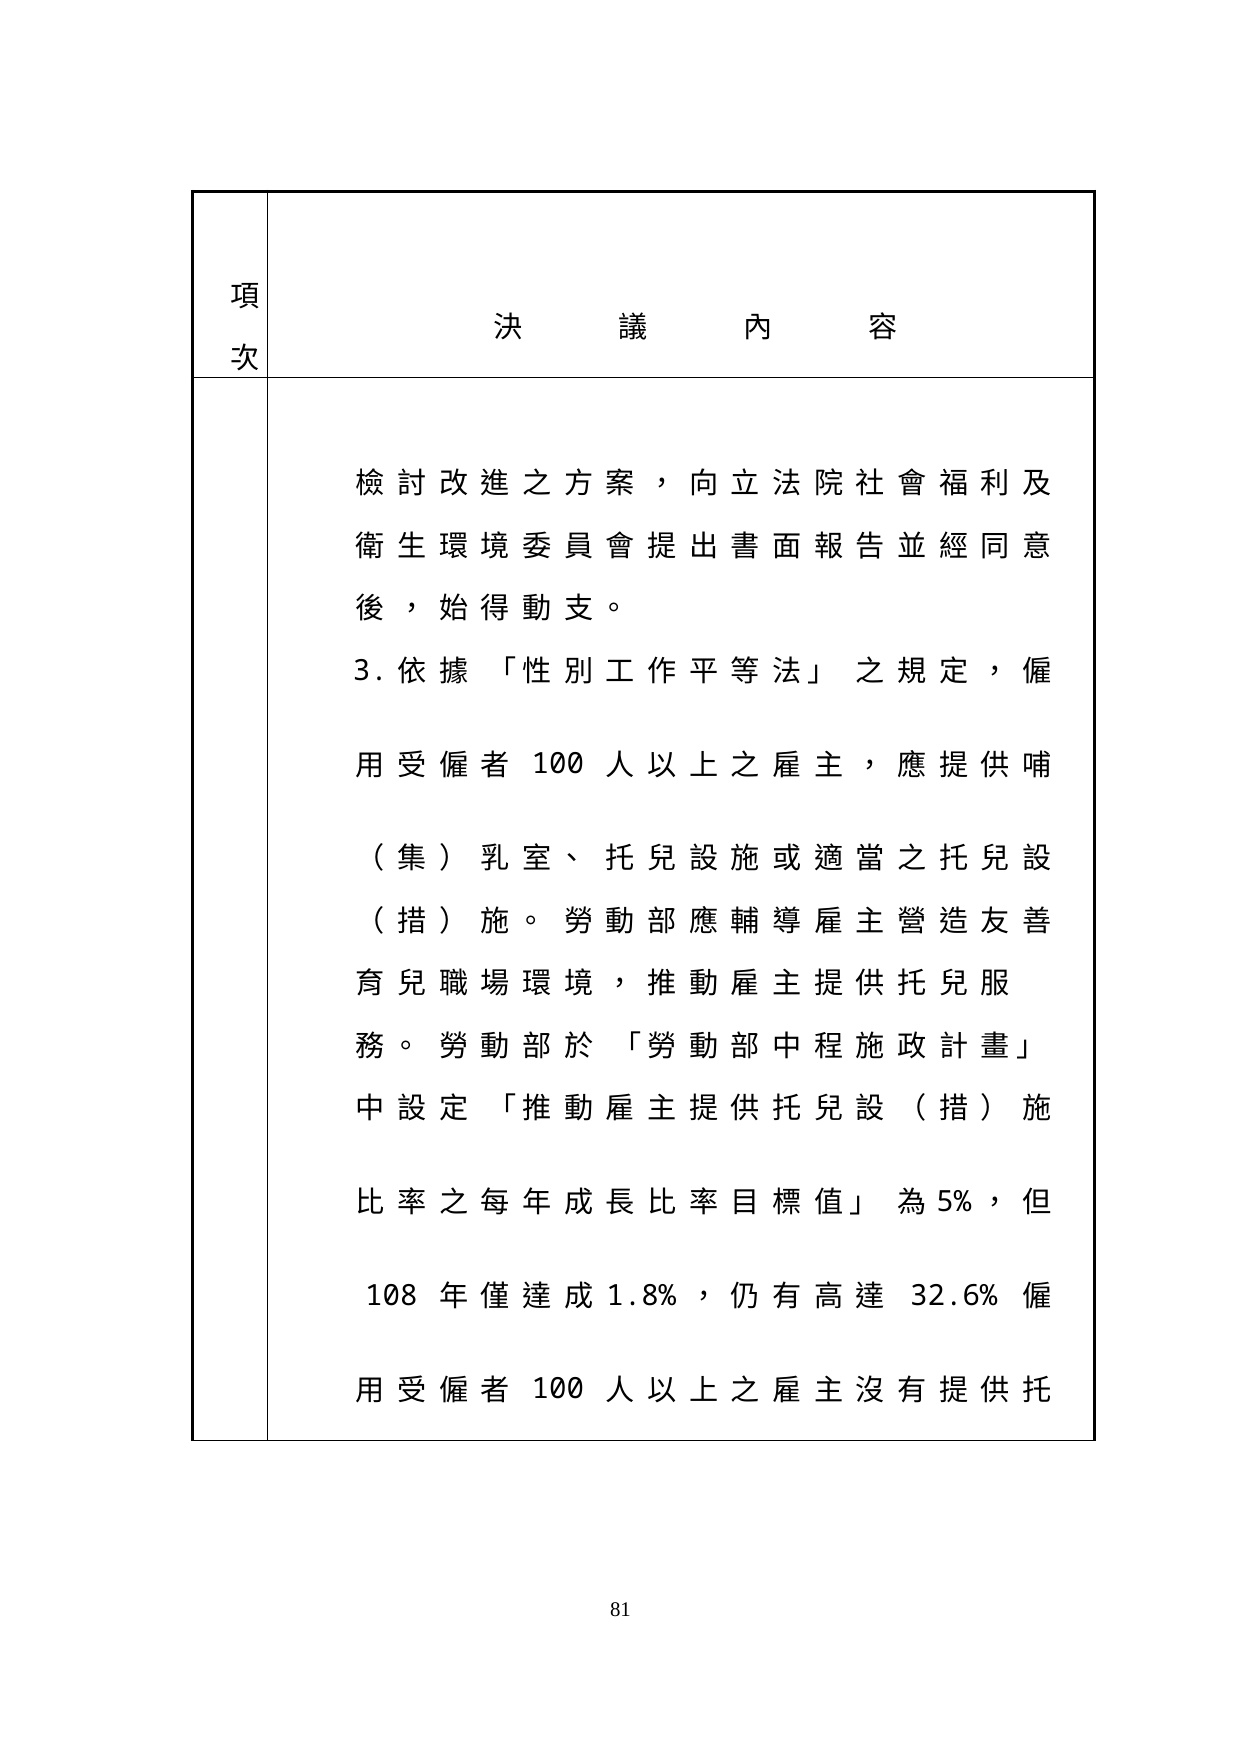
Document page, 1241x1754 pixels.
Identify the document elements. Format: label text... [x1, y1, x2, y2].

table_header 項次 [194, 193, 267, 377]
table_header 決 議 內 容 [268, 193, 1093, 377]
table_cell 檢討改進之方案，向立法院社會福利及衛生環境委員會提出書面報告並經同意後，始得動支。 3.依據「性別工作平等法」之規定，僱用受僱者100人以上之雇主，應提供哺（集）乳室、托兒設施或適當之托兒設（措）施。勞動部應輔導雇主營造友善育兒職場環境，推動雇主提供托兒服務。勞動部於「勞動部中程施政計畫」中設定「推動雇主提供托兒設（措）施比率之每年成長比率目標值」為5%，但108年僅達成1.8%，仍有高達32.6%僱用受僱者100人以上之雇主沒有提供托 [268, 378, 1093, 1439]
table_cell [194, 378, 267, 1439]
